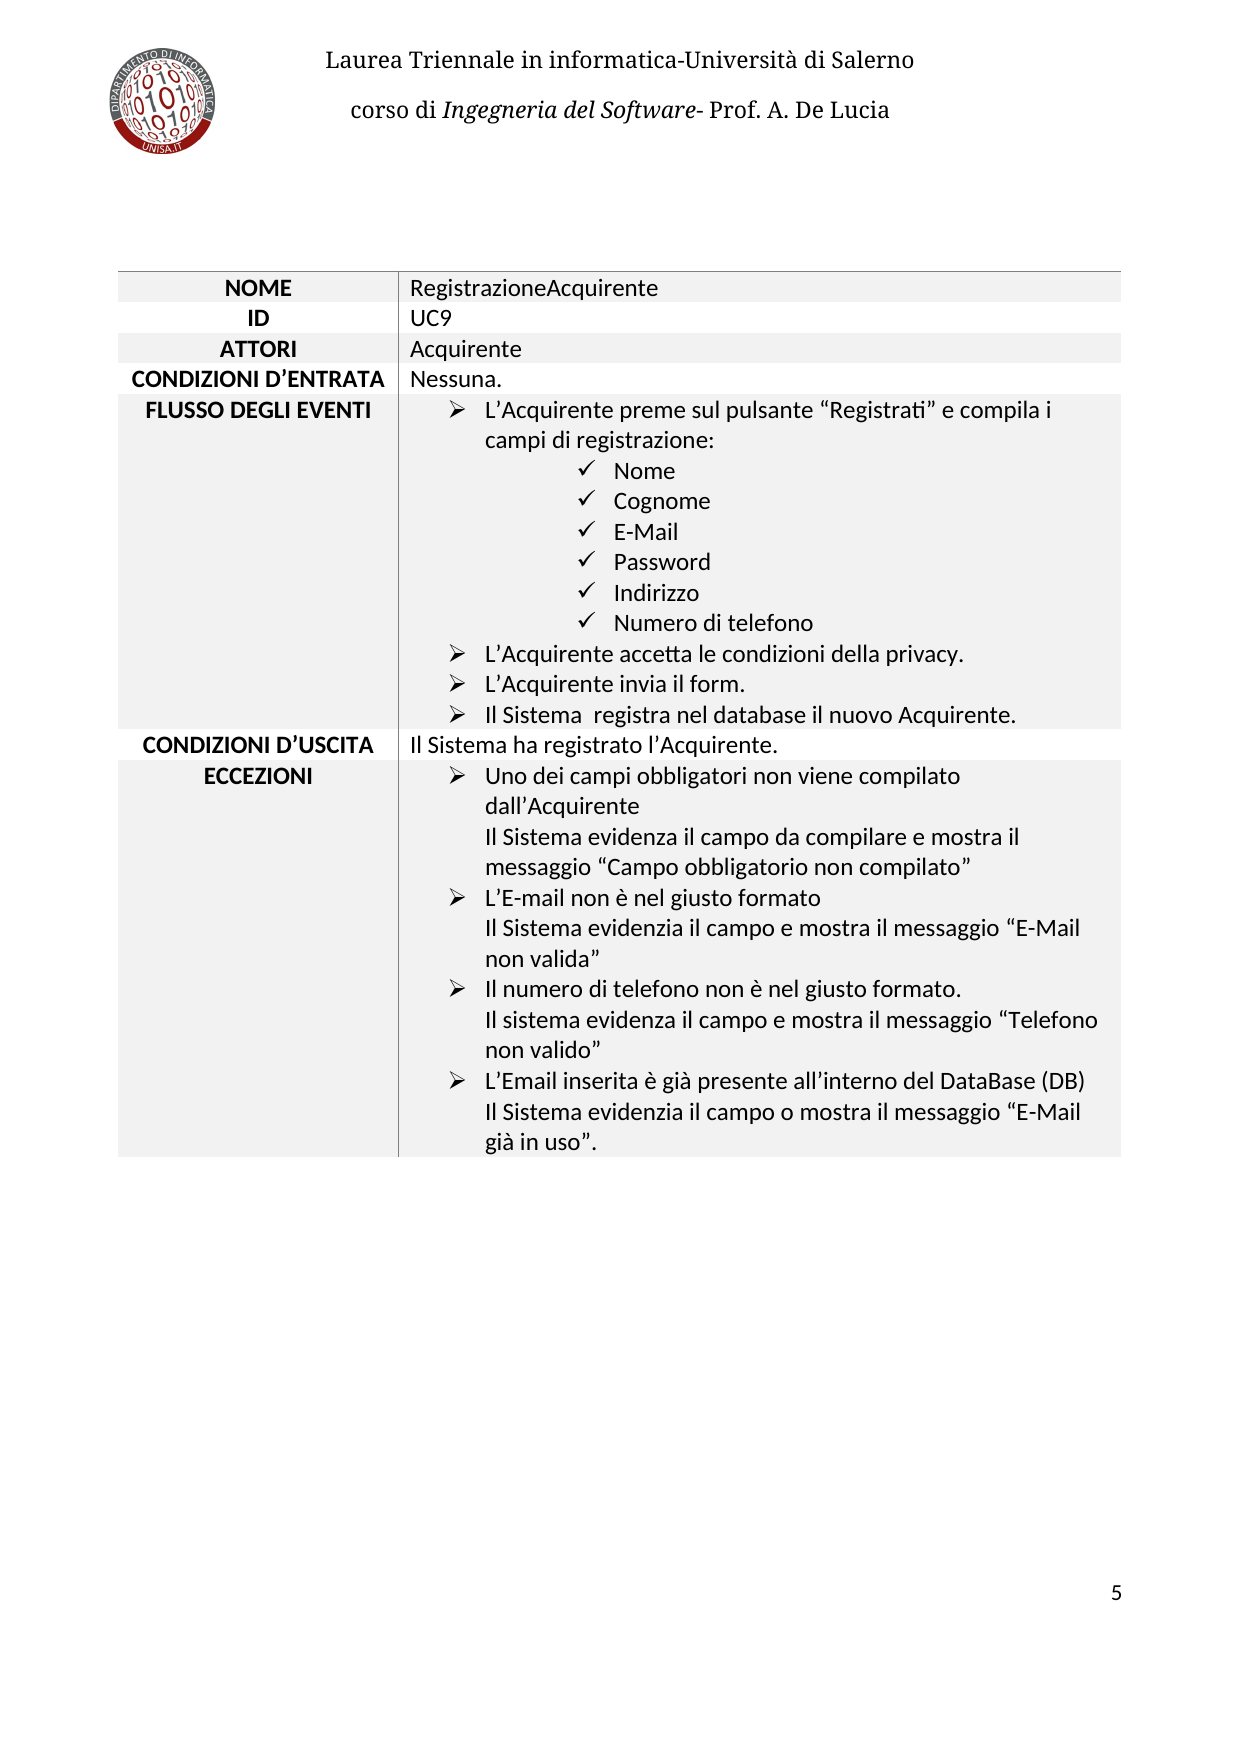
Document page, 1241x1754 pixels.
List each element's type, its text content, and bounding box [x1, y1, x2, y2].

table_cell Nessuna. [399, 363, 1121, 394]
table_cell UC9 [399, 302, 1121, 333]
table_cell flusso degli eventi [118, 394, 398, 729]
table_cell L’Acquirente preme sul pulsante “Registrati” e compila i campi di registrazione: Nome Cognome E-Mail Password Indirizzo Numero di telefono L’Acquirente accetta le condizioni della privacy. L’Acquirente invia il form. Il Sistema registra nel database il nuovo Acquirente. [399, 394, 1121, 729]
table_cell Uno dei campi obbligatori non viene compilato dall’Acquirente Il Sistema evidenza il campo da compilare e mostra il messaggio “Campo obbligatorio non compilato” L’E-mail non è nel giusto formato Il Sistema evidenzia il campo e mostra il messaggio “E-Mail non valida” Il numero di telefono non è nel giusto formato. Il sistema evidenza il campo e mostra il messaggio “Telefono non valido” L’Email inserita è già presente all’interno del DataBase (DB) Il Sistema evidenzia il campo o mostra il messaggio “E-Mail già in uso”. [399, 760, 1121, 1157]
table_cell Attori [118, 333, 398, 363]
table_header NOME [118, 272, 398, 302]
table_cell ECCEZIONI [118, 760, 398, 1157]
table_header RegistrazioneAcquirente [399, 272, 1121, 302]
table_cell Acquirente [399, 333, 1121, 363]
table_cell Il Sistema ha registrato l’Acquirente. [399, 730, 1121, 760]
table_cell Condizioni d’entrata [118, 363, 398, 394]
table_cell condizioni d’uscita [118, 730, 398, 760]
table_cell ID [118, 302, 398, 333]
